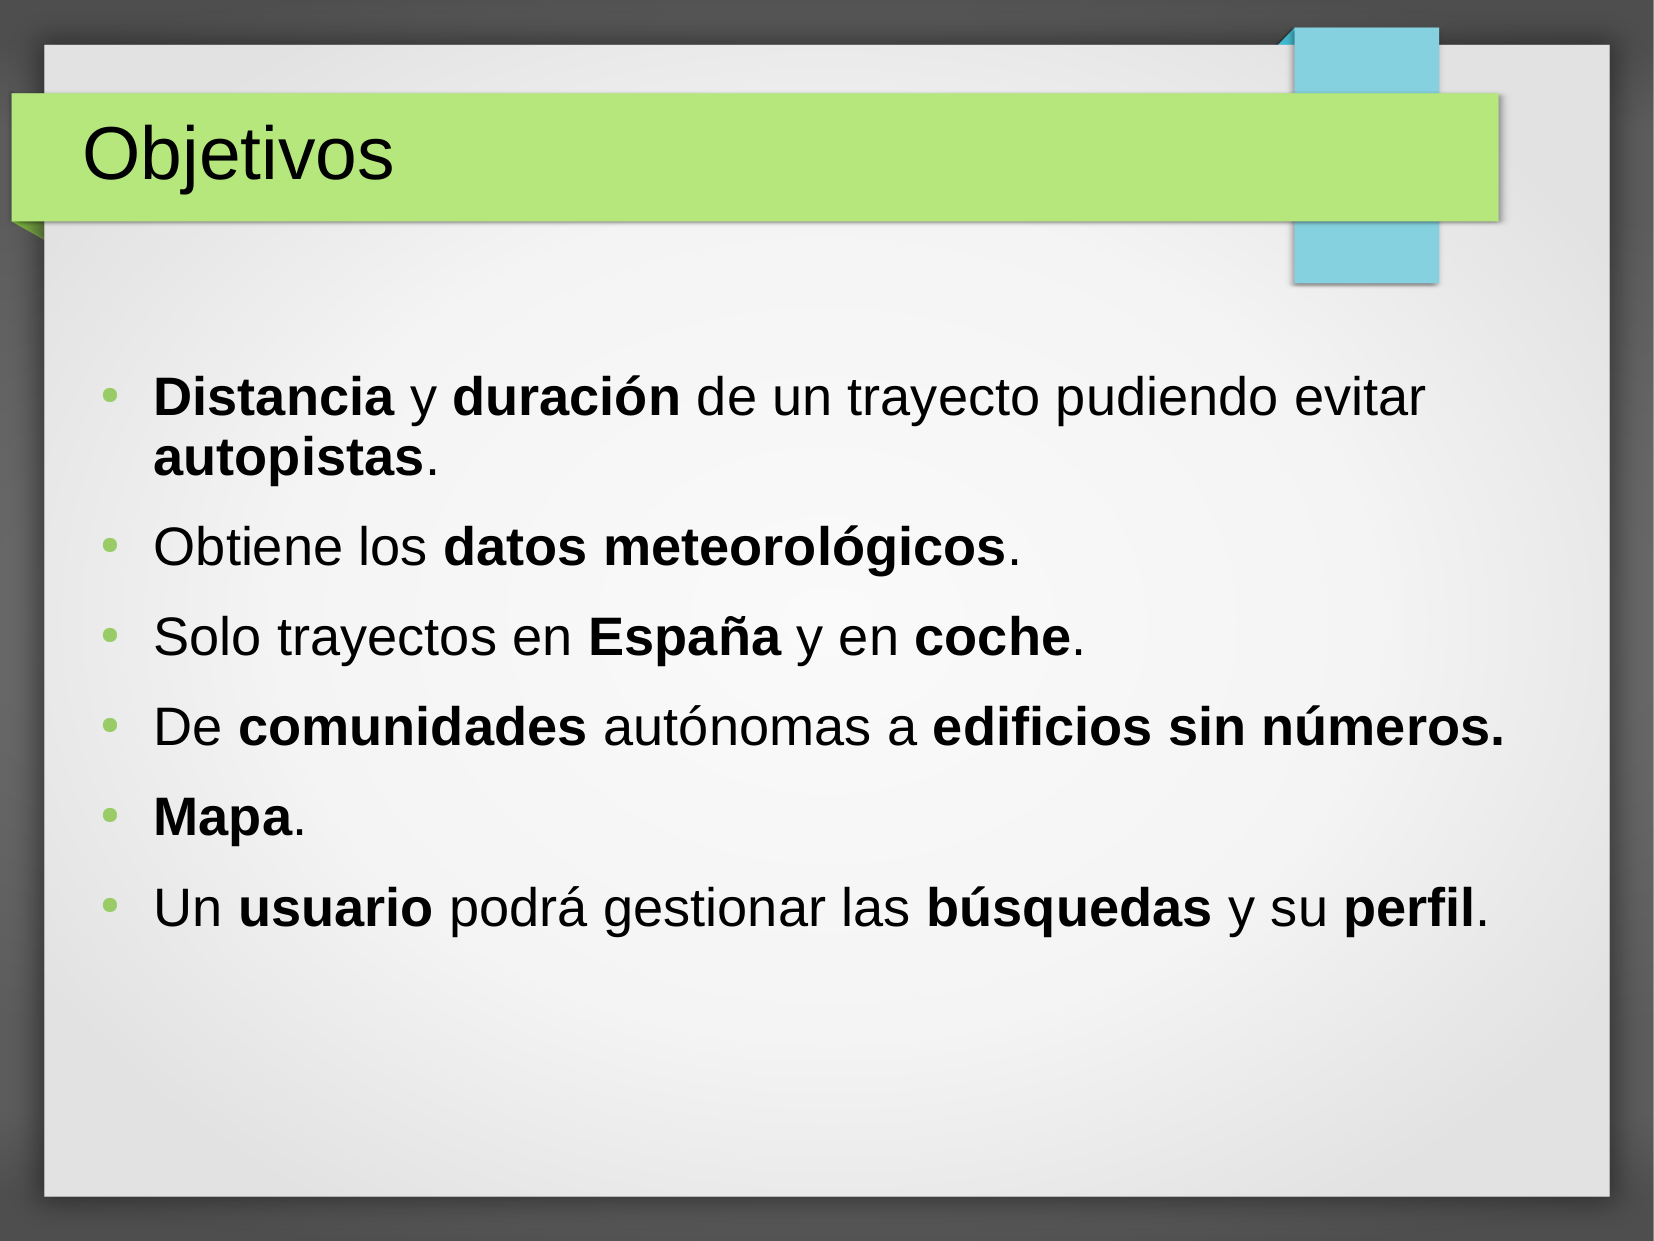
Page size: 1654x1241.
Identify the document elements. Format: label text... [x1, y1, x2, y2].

picture [0, 0, 1654, 1241]
title Objetivos [82, 94, 1264, 213]
list Distancia y duración de un trayecto pudiendo evitar autopistas. Obtiene los datos meteorológicos. Solo trayectos en España y en coche. De comunidades autónomas a edificios sin números. Mapa. Un usuario podrá gestionar las búsquedas y su perfil. [82, 366, 1571, 1175]
